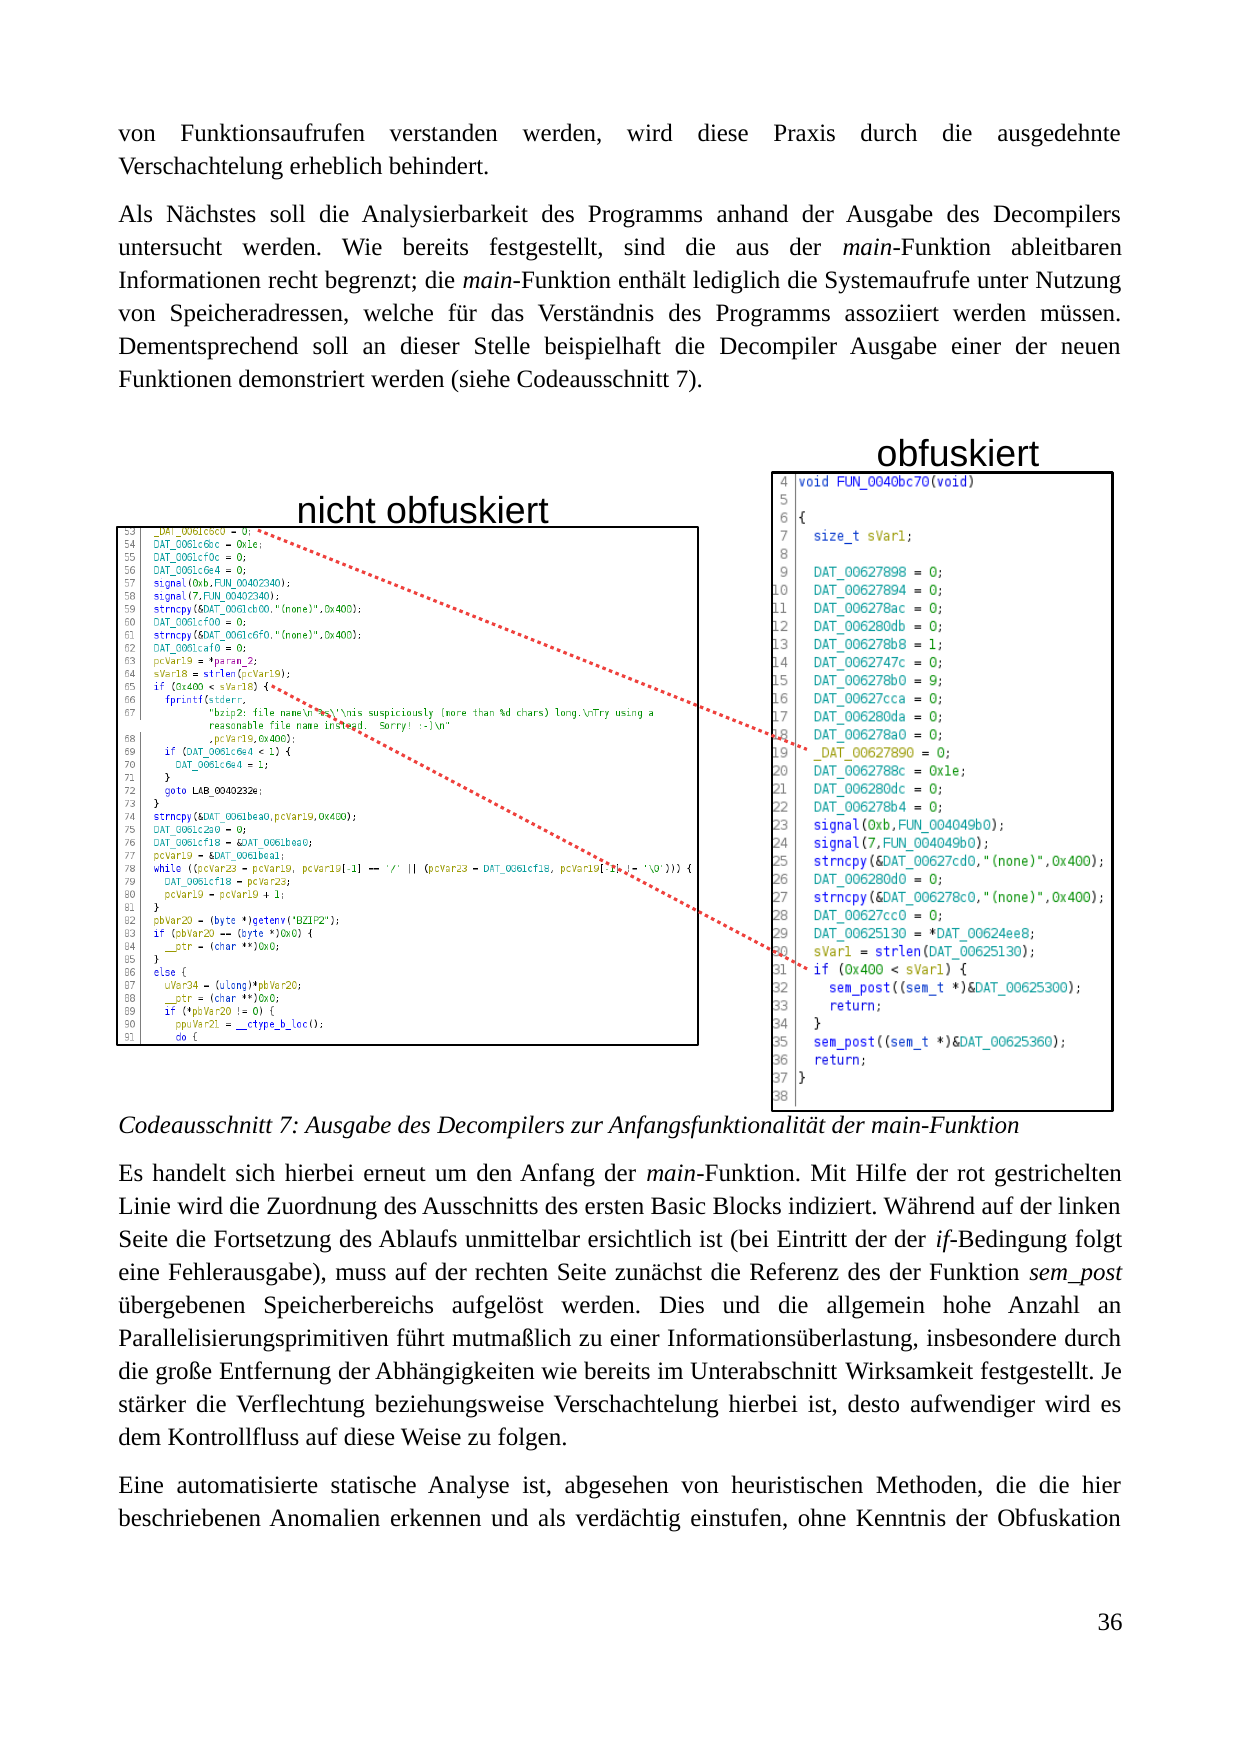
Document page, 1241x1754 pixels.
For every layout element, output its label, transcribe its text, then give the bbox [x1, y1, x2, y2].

text Als Nächstes soll die Analysierbarkeit des Programms anhand der Ausgabe des Decompilers untersucht werden. Wie bereits festgestellt, sind die aus der main-Funktion ableitbaren Informationen recht begrenzt; die main-Funktion enthält lediglich die Systemaufrufe unter Nutzung von Speicheradressen, welche für das Verständnis des Programms assoziiert werden müssen. Dementsprechend soll an dieser Stelle beispielhaft die Decompiler Ausgabe einer der neuen Funktionen demonstriert werden (siehe Codeausschnitt 7). [118, 199, 1122, 393]
text Codeausschnitt 7: Ausgabe des Decompilers zur Anfangsfunktionalität der main-Funktion [118, 424, 1122, 1139]
text von Funktionsaufrufen verstanden werden, wird diese Praxis durch die ausgedehnte Verschachtelung erheblich behindert. [118, 118, 1122, 180]
text Es handelt sich hierbei erneut um den Anfang der main-Funktion. Mit Hilfe der rot gestrichelten Linie wird die Zuordnung des Ausschnitts des ersten Basic Blocks indiziert. Während auf der linken Seite die Fortsetzung des Ablaufs unmittelbar ersichtlich ist (bei Eintritt der der if-Bedingung folgt eine Fehlerausgabe), muss auf der rechten Seite zunächst die Referenz des der Funktion sem_post übergebenen Speicherbereichs aufgelöst werden. Dies und die allgemein hohe Anzahl an Parallelisierungsprimitiven führt mutmaßlich zu einer Informationsüberlastung, insbesondere durch die große Entfernung der Abhängigkeiten wie bereits im Unterabschnitt Wirksamkeit festgestellt. Je stärker die Verflechtung beziehungsweise Verschachtelung hierbei ist, desto aufwendiger wird es dem Kontrollfluss auf diese Weise zu folgen. [118, 1158, 1122, 1451]
picture [773, 474, 1111, 1110]
text Eine automatisierte statische Analyse ist, abgesehen von heuristischen Methoden, die die hier beschriebenen Anomalien erkennen und als verdächtig einstufen, ohne Kenntnis der Obfuskation [118, 1470, 1122, 1532]
picture [118, 528, 697, 1044]
